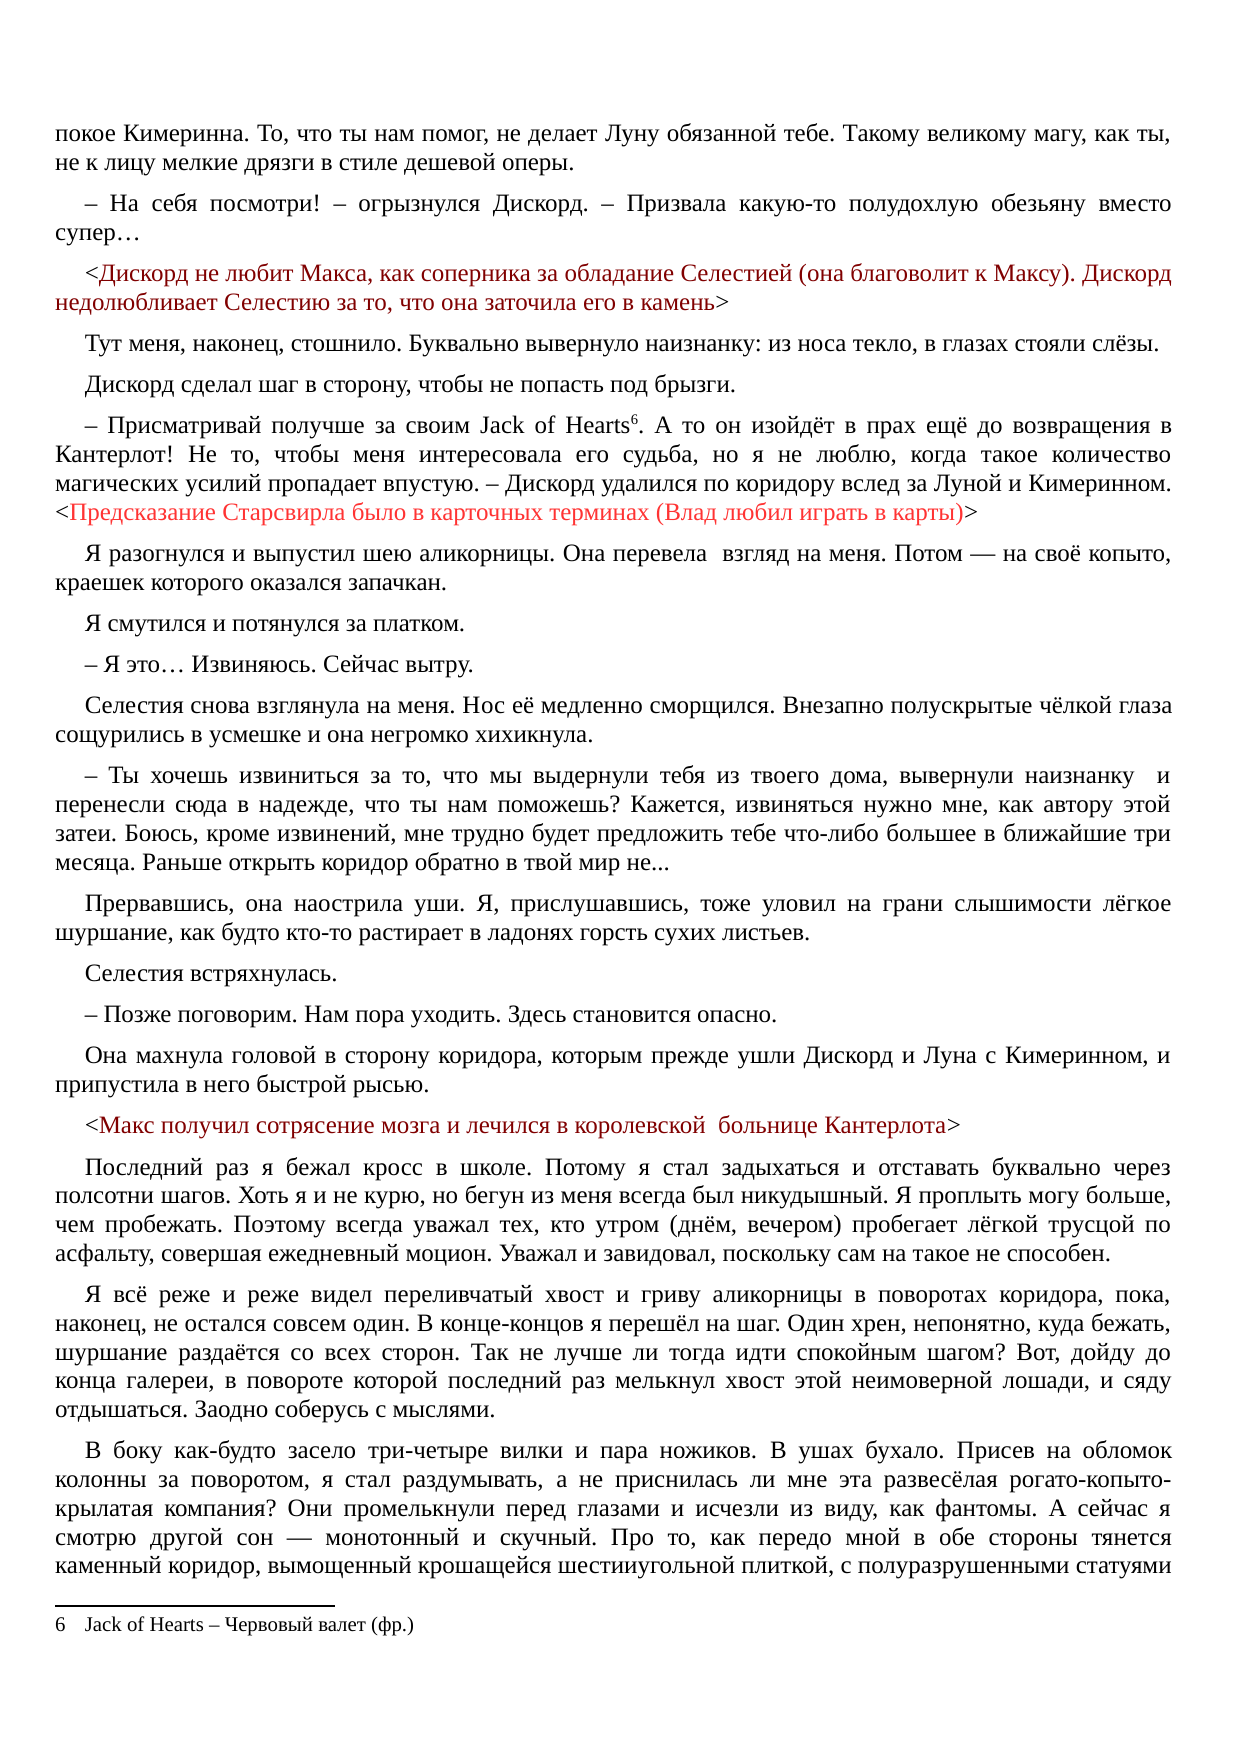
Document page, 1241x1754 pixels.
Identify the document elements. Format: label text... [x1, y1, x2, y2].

text покое Кимеринна. То, что ты нам помог, не делает Луну обязанной тебе. Такому великому магу, как ты, не к лицу мелкие дрязги в стиле дешевой оперы. [55, 118, 1172, 176]
text Я разогнулся и выпустил шею аликорницы. Она перевела взгляд на меня. Потом — на своё копыто, краешек которого оказался запачкан. [55, 538, 1172, 596]
text <Макс получил сотрясение мозга и лечился в королевской больнице Кантерлота> [55, 1111, 1172, 1139]
text – На себя посмотри! – огрызнулся Дискорд. – Призвала какую-то полудохлую обезьяну вместо супер… [55, 188, 1172, 246]
text – Я это… Извиняюсь. Сейчас вытру. [55, 649, 1172, 678]
text Я всё реже и реже видел переливчатый хвост и гриву аликорницы в поворотах коридора, пока, наконец, не остался совсем один. В конце-концов я перешёл на шаг. Один хрен, непонятно, куда бежать, шуршание раздаётся со всех сторон. Так не лучше ли тогда идти спокойным шагом? Вот, дойду до конца галереи, в повороте которой последний раз мелькнул хвост этой неимоверной лошади, и сяду отдышаться. Заодно соберусь с мыслями. [55, 1279, 1172, 1423]
text В боку как-будто засело три-четыре вилки и пара ножиков. В ушах бухало. Присев на обломок колонны за поворотом, я стал раздумывать, а не приснилась ли мне эта развесёлая рогато-копыто-крылатая компания? Они промелькнули перед глазами и исчезли из виду, как фантомы. А сейчас я смотрю другой сон — монотонный и скучный. Про то, как передо мной в обе стороны тянется каменный коридор, вымощенный крошащейся шестииугольной плиткой, с полуразрушенными статуями [55, 1436, 1172, 1579]
text Тут меня, наконец, стошнило. Буквально вывернуло наизнанку: из носа текло, в глазах стояли слёзы. [55, 328, 1172, 357]
text Jack of Hearts – Червовый валет (фр.) [55, 1612, 1172, 1636]
text Прервавшись, она наострила уши. Я, прислушавшись, тоже уловил на грани слышимости лёгкое шуршание, как будто кто-то растирает в ладонях горсть сухих листьев. [55, 888, 1172, 946]
text Селестия встряхнулась. [55, 958, 1172, 987]
text <Дискорд не любит Макса, как соперника за обладание Селестией (она благоволит к Максу). Дискорд недолюбливает Селестию за то, что она заточила его в камень> [55, 258, 1172, 316]
text Последний раз я бежал кросс в школе. Потому я стал задыхаться и отставать буквально через полсотни шагов. Хоть я и не курю, но бегун из меня всегда был никудышный. Я проплыть могу больше, чем пробежать. Поэтому всегда уважал тех, кто утром (днём, вечером) пробегает лёгкой трусцой по асфальту, совершая ежедневный моцион. Уважал и завидовал, поскольку сам на такое не способен. [55, 1152, 1172, 1267]
text Я смутился и потянулся за платком. [55, 608, 1172, 637]
text – Присматривай получше за своим Jack of Hearts. А то он изойдёт в прах ещё до возвращения в Кантерлот! Не то, чтобы меня интересовала его судьба, но я не люблю, когда такое количество магических усилий пропадает впустую. – Дискорд удалился по коридору вслед за Луной и Кимеринном. <Предсказание Старсвирла было в карточных терминах (Влад любил играть в карты)> [55, 411, 1172, 526]
text Она махнула головой в сторону коридора, которым прежде ушли Дискорд и Луна с Кимеринном, и припустила в него быстрой рысью. [55, 1041, 1172, 1098]
text Селестия снова взглянула на меня. Нос её медленно сморщился. Внезапно полускрытые чёлкой глаза сощурились в усмешке и она негромко хихикнула. [55, 691, 1172, 748]
text – Ты хочешь извиниться за то, что мы выдернули тебя из твоего дома, вывернули наизнанку и перенесли сюда в надежде, что ты нам поможешь? Кажется, извиняться нужно мне, как автору этой затеи. Боюсь, кроме извинений, мне трудно будет предложить тебе что-либо большее в ближайшие три месяца. Раньше открыть коридор обратно в твой мир не... [55, 761, 1172, 876]
text Дискорд сделал шаг в сторону, чтобы не попасть под брызги. [55, 369, 1172, 398]
text – Позже поговорим. Нам пора уходить. Здесь становится опасно. [55, 999, 1172, 1028]
